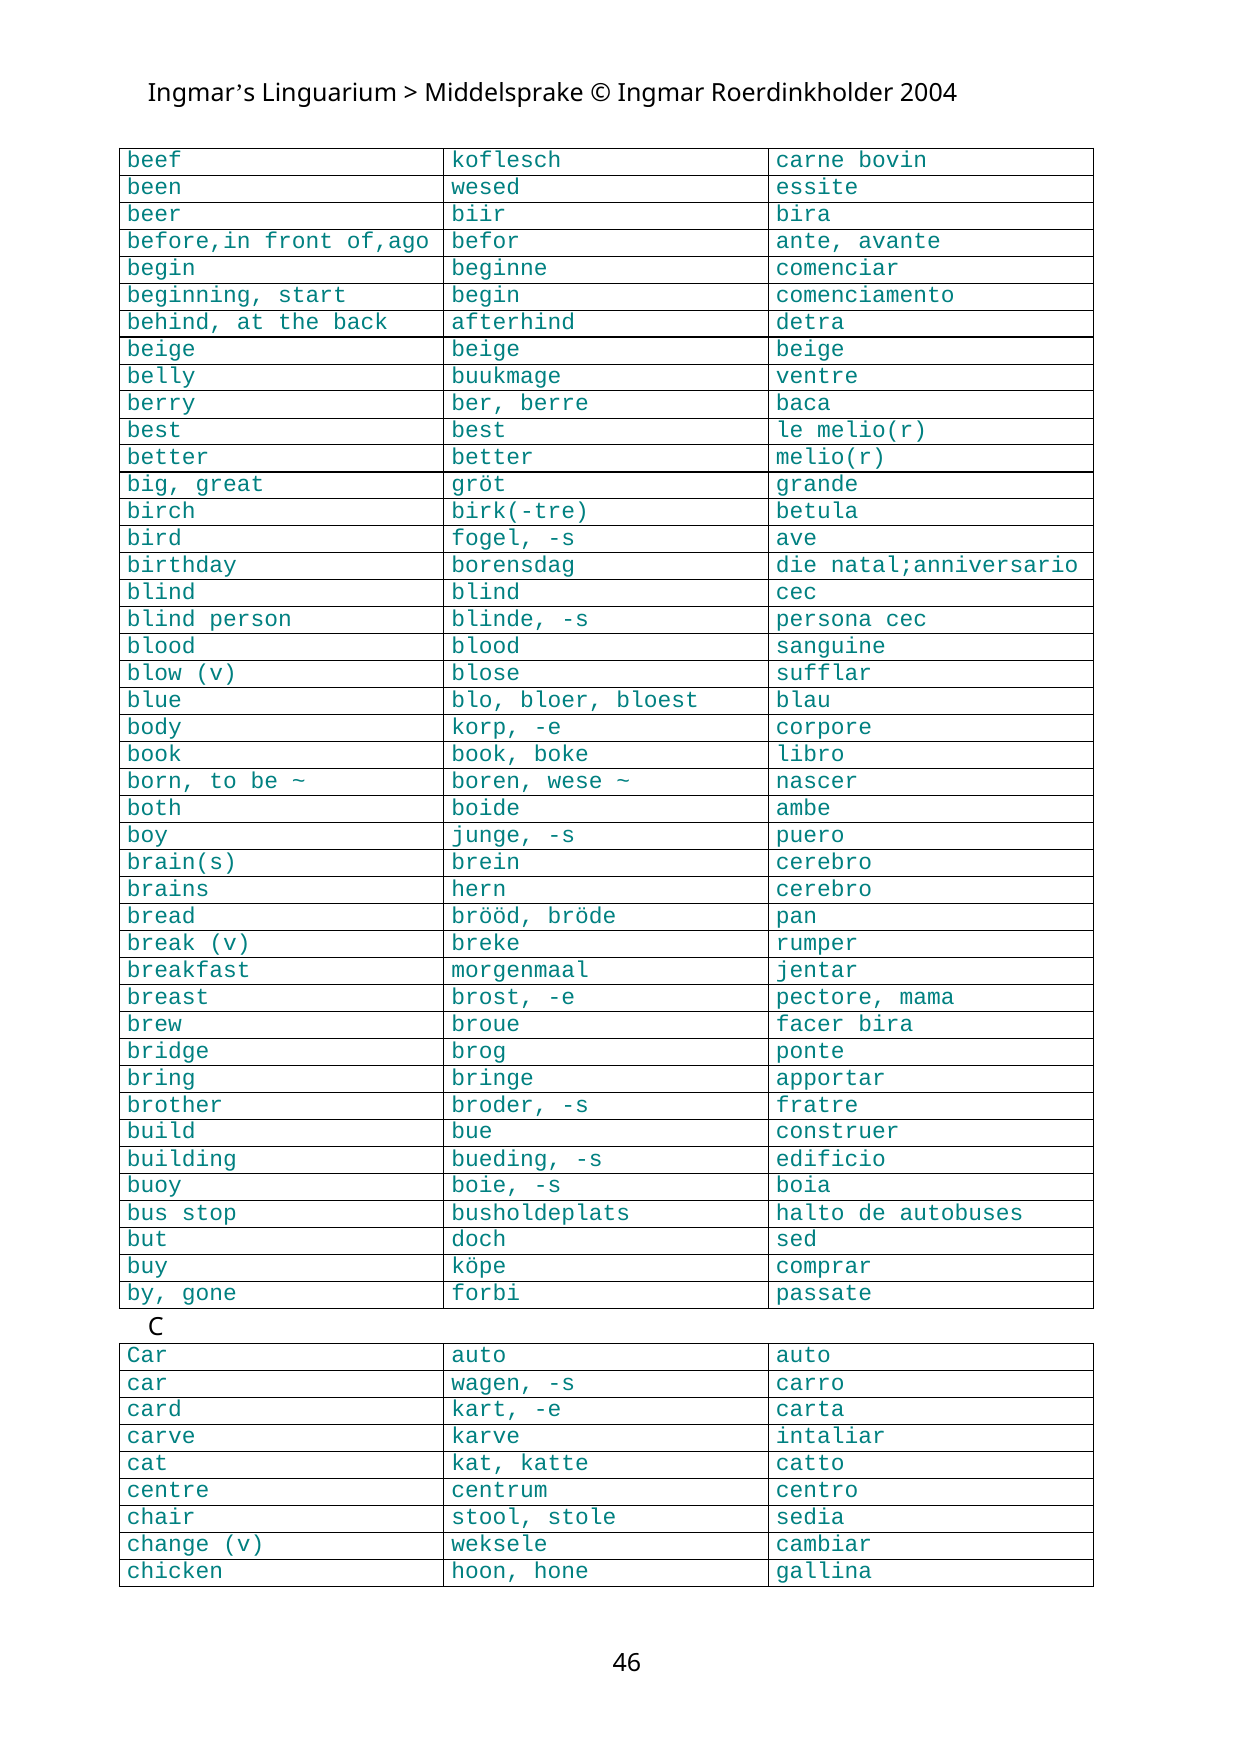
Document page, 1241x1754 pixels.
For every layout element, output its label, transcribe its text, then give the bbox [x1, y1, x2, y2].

table_cell puero [769, 823, 1093, 849]
table_cell biir [444, 203, 768, 228]
table_cell centrum [444, 1479, 768, 1505]
table_cell broder, -s [444, 1093, 768, 1119]
table_cell befor [444, 230, 768, 256]
table_cell sed [769, 1228, 1093, 1254]
table_cell cec [769, 580, 1093, 606]
table_cell birch [120, 499, 443, 525]
table_cell blau [769, 688, 1093, 714]
table_cell die natal;anniversario [769, 553, 1093, 579]
table_cell construer [769, 1120, 1093, 1146]
table_cell card [120, 1398, 443, 1424]
table_cell ber, berre [444, 391, 768, 417]
table_cell baca [769, 391, 1093, 417]
table_cell borensdag [444, 553, 768, 579]
table_cell busholdeplats [444, 1201, 768, 1227]
table_cell car [120, 1371, 443, 1397]
table_cell junge, -s [444, 823, 768, 849]
table_cell beginning, start [120, 284, 443, 309]
table_cell begin [120, 257, 443, 282]
table_cell fogel, -s [444, 526, 768, 552]
table_cell beige [444, 338, 768, 363]
table_cell belly [120, 365, 443, 390]
table_cell buy [120, 1255, 443, 1281]
table_cell book, boke [444, 742, 768, 768]
table_cell begin [444, 284, 768, 309]
table_cell brain(s) [120, 850, 443, 876]
table_cell buukmage [444, 365, 768, 390]
table_cell ante, avante [769, 230, 1093, 256]
table_cell cambiar [769, 1533, 1093, 1559]
table_cell boy [120, 823, 443, 849]
table_cell but [120, 1228, 443, 1254]
table_cell carne bovin [769, 149, 1093, 174]
table_cell breakfast [120, 958, 443, 984]
table_cell bird [120, 526, 443, 552]
table_cell blood [120, 634, 443, 660]
table_cell grande [769, 473, 1093, 498]
table_cell birk(-tre) [444, 499, 768, 525]
table_cell blose [444, 661, 768, 687]
table_cell bringe [444, 1066, 768, 1092]
table_cell blinde, -s [444, 607, 768, 633]
table_cell brains [120, 877, 443, 903]
table_cell change (v) [120, 1533, 443, 1559]
table_cell body [120, 715, 443, 741]
table_cell building [120, 1147, 443, 1173]
table_cell hern [444, 877, 768, 903]
table_cell by, gone [120, 1282, 443, 1308]
table_cell koflesch [444, 149, 768, 174]
table_cell brog [444, 1039, 768, 1065]
table_cell book [120, 742, 443, 768]
table_cell forbi [444, 1282, 768, 1308]
table_cell carro [769, 1371, 1093, 1397]
table_cell libro [769, 742, 1093, 768]
table_cell cat [120, 1452, 443, 1478]
table_cell blo, bloer, bloest [444, 688, 768, 714]
table_cell jentar [769, 958, 1093, 984]
table_cell köpe [444, 1255, 768, 1281]
table_cell birthday [120, 553, 443, 579]
table_cell intaliar [769, 1425, 1093, 1451]
table_cell wagen, -s [444, 1371, 768, 1397]
table_cell beef [120, 149, 443, 174]
table_cell comprar [769, 1255, 1093, 1281]
table_cell broue [444, 1012, 768, 1038]
table_cell catto [769, 1452, 1093, 1478]
table_cell brew [120, 1012, 443, 1038]
table_cell brother [120, 1093, 443, 1119]
table_cell essite [769, 176, 1093, 202]
table_header Car [120, 1344, 443, 1370]
table_cell sedia [769, 1506, 1093, 1532]
table_cell blow (v) [120, 661, 443, 687]
table_cell detra [769, 311, 1093, 336]
table_cell kart, -e [444, 1398, 768, 1424]
table_cell blind [444, 580, 768, 606]
table_cell berry [120, 391, 443, 417]
table_cell born, to be ~ [120, 769, 443, 795]
table_cell beige [769, 338, 1093, 363]
table_cell been [120, 176, 443, 202]
table_cell brööd, bröde [444, 904, 768, 930]
table_cell bira [769, 203, 1093, 228]
table_cell brost, -e [444, 985, 768, 1011]
table_cell bring [120, 1066, 443, 1092]
table_cell corpore [769, 715, 1093, 741]
table_cell boia [769, 1174, 1093, 1200]
table_cell betula [769, 499, 1093, 525]
table_cell apportar [769, 1066, 1093, 1092]
text C [148, 1309, 1106, 1343]
table_cell buoy [120, 1174, 443, 1200]
table_cell centro [769, 1479, 1093, 1505]
table_cell hoon, hone [444, 1560, 768, 1586]
table_cell halto de autobuses [769, 1201, 1093, 1227]
table_cell fratre [769, 1093, 1093, 1119]
table_cell ponte [769, 1039, 1093, 1065]
table_cell gröt [444, 473, 768, 498]
table_cell wesed [444, 176, 768, 202]
table_cell sufflar [769, 661, 1093, 687]
table_cell ventre [769, 365, 1093, 390]
table_cell morgenmaal [444, 958, 768, 984]
table_cell chair [120, 1506, 443, 1532]
table_cell best [444, 419, 768, 444]
table_cell better [444, 445, 768, 471]
table_cell pectore, mama [769, 985, 1093, 1011]
table_cell nascer [769, 769, 1093, 795]
table_header auto [444, 1344, 768, 1370]
table_cell brein [444, 850, 768, 876]
table_cell big, great [120, 473, 443, 498]
table_cell breke [444, 931, 768, 957]
table_cell cerebro [769, 850, 1093, 876]
table_cell build [120, 1120, 443, 1146]
table_cell boie, -s [444, 1174, 768, 1200]
table_cell break (v) [120, 931, 443, 957]
table_cell kat, katte [444, 1452, 768, 1478]
table_cell carta [769, 1398, 1093, 1424]
table_cell sanguine [769, 634, 1093, 660]
table_cell blue [120, 688, 443, 714]
table_cell edificio [769, 1147, 1093, 1173]
table_cell melio(r) [769, 445, 1093, 471]
table_cell comenciamento [769, 284, 1093, 309]
table_cell bridge [120, 1039, 443, 1065]
table_cell stool, stole [444, 1506, 768, 1532]
table_cell weksele [444, 1533, 768, 1559]
table_cell pan [769, 904, 1093, 930]
table_header auto [769, 1344, 1093, 1370]
table_cell blind [120, 580, 443, 606]
table_cell cerebro [769, 877, 1093, 903]
table_cell le melio(r) [769, 419, 1093, 444]
table_cell bread [120, 904, 443, 930]
table_cell centre [120, 1479, 443, 1505]
table_cell persona cec [769, 607, 1093, 633]
table_cell before,in front of,ago [120, 230, 443, 256]
table_cell blind person [120, 607, 443, 633]
table_cell ambe [769, 796, 1093, 822]
table_cell beginne [444, 257, 768, 282]
table_cell facer bira [769, 1012, 1093, 1038]
table_cell both [120, 796, 443, 822]
table_cell ave [769, 526, 1093, 552]
table_cell carve [120, 1425, 443, 1451]
table_cell behind, at the back [120, 311, 443, 336]
table_cell afterhind [444, 311, 768, 336]
table_cell boide [444, 796, 768, 822]
table_cell beige [120, 338, 443, 363]
table_cell best [120, 419, 443, 444]
table_cell breast [120, 985, 443, 1011]
table_cell better [120, 445, 443, 471]
table_cell comenciar [769, 257, 1093, 282]
table_cell bueding, -s [444, 1147, 768, 1173]
table_cell rumper [769, 931, 1093, 957]
table_cell gallina [769, 1560, 1093, 1586]
table_cell bus stop [120, 1201, 443, 1227]
table_cell doch [444, 1228, 768, 1254]
table_cell beer [120, 203, 443, 228]
table_cell chicken [120, 1560, 443, 1586]
table_cell passate [769, 1282, 1093, 1308]
table_cell korp, -e [444, 715, 768, 741]
table_cell karve [444, 1425, 768, 1451]
table_cell bue [444, 1120, 768, 1146]
table_cell boren, wese ~ [444, 769, 768, 795]
table_cell blood [444, 634, 768, 660]
